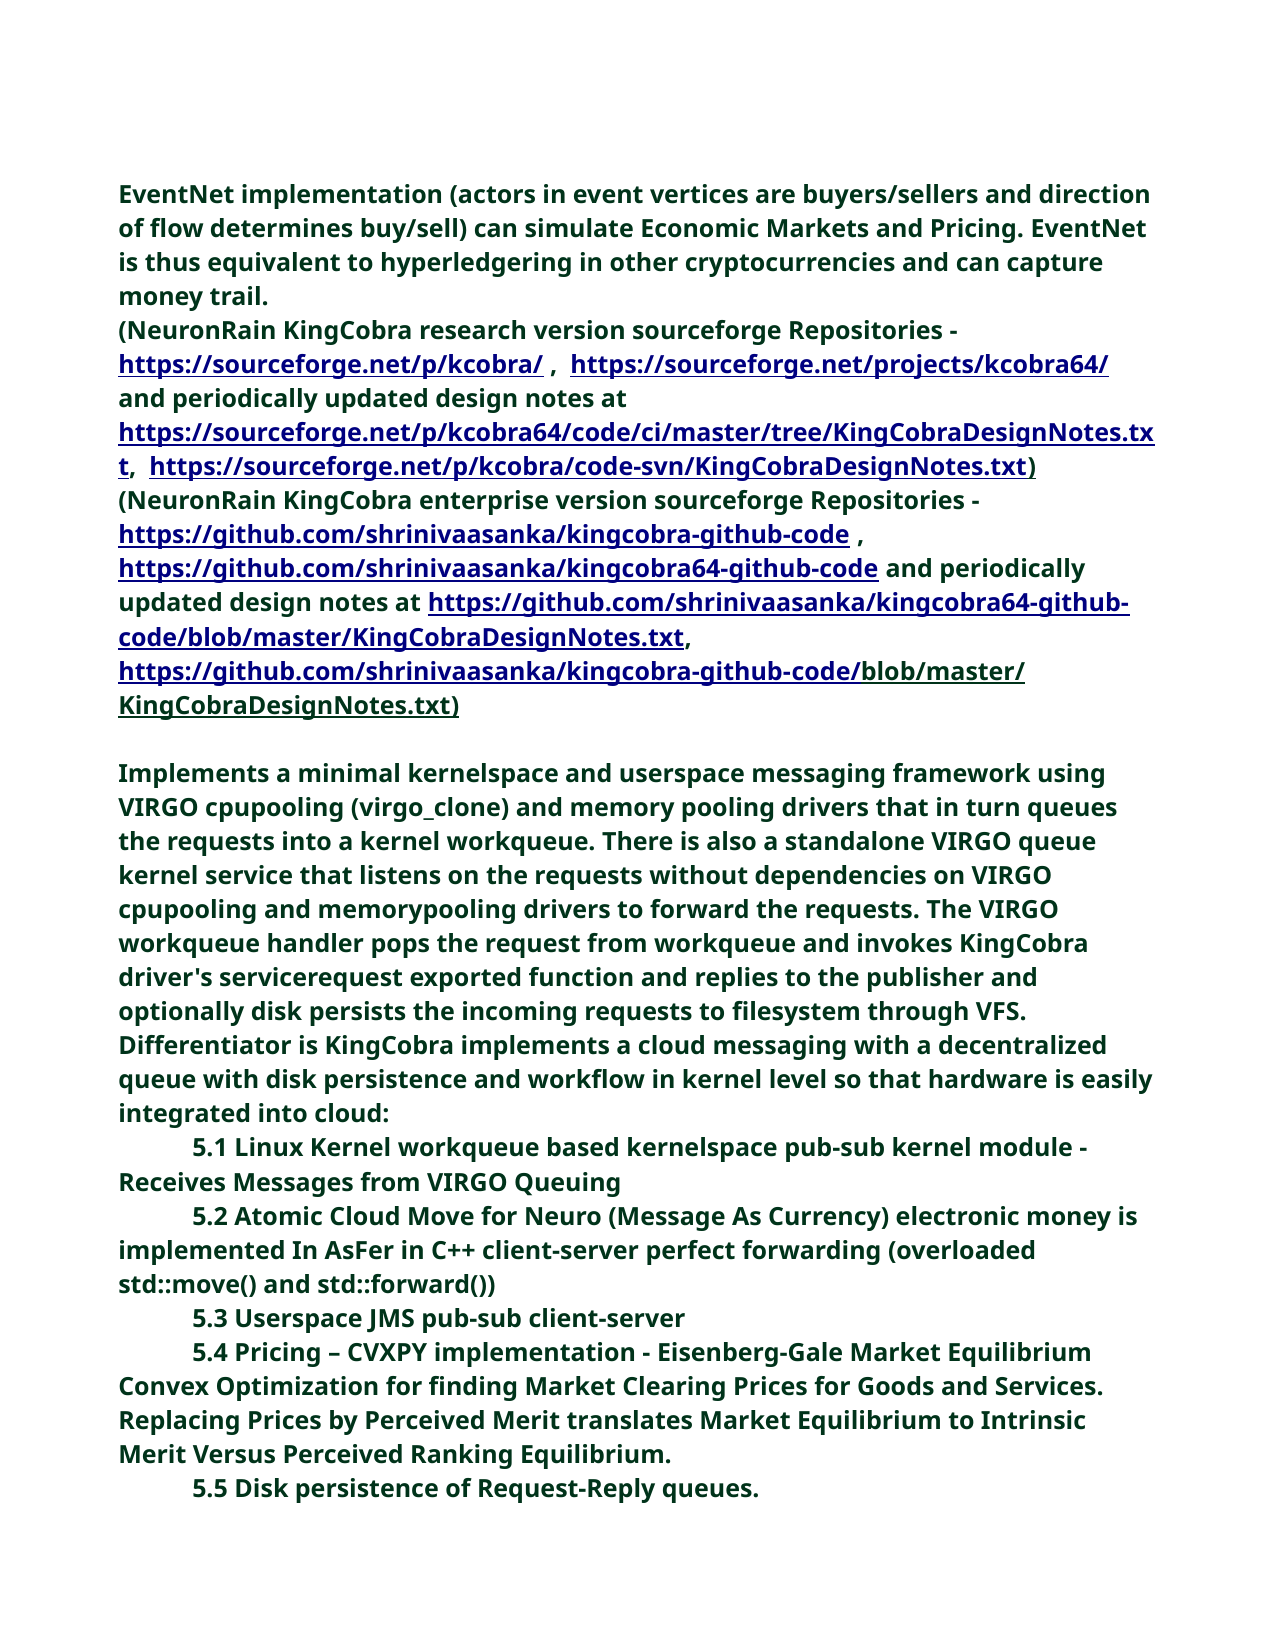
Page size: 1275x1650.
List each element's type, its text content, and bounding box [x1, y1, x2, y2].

text 5.1 Linux Kernel workqueue based kernelspace pub-sub kernel module - Receives Messages from VIRGO Queuing [118, 1130, 1157, 1198]
text Implements a minimal kernelspace and userspace messaging framework using VIRGO cpupooling (virgo_clone) and memory pooling drivers that in turn queues the requests into a kernel workqueue. There is also a standalone VIRGO queue kernel service that listens on the requests without dependencies on VIRGO cpupooling and memorypooling drivers to forward the requests. The VIRGO workqueue handler pops the request from workqueue and invokes KingCobra driver's servicerequest exported function and replies to the publisher and optionally disk persists the incoming requests to filesystem through VFS. Differentiator is KingCobra implements a cloud messaging with a decentralized queue with disk persistence and workflow in kernel level so that hardware is easily integrated into cloud: [118, 755, 1157, 1130]
text 5.4 Pricing – CVXPY implementation - Eisenberg-Gale Market Equilibrium Convex Optimization for finding Market Clearing Prices for Goods and Services. Replacing Prices by Perceived Merit translates Market Equilibrium to Intrinsic Merit Versus Perceived Ranking Equilibrium. [118, 1334, 1157, 1471]
text EventNet implementation (actors in event vertices are buyers/sellers and direction of flow determines buy/sell) can simulate Economic Markets and Pricing. EventNet is thus equivalent to hyperledgering in other cryptocurrencies and can capture money trail. [118, 176, 1157, 313]
text 5.3 Userspace JMS pub-sub client-server [118, 1300, 1157, 1334]
text (NeuronRain KingCobra research version sourceforge Repositories - https://sourceforge.net/p/kcobra/ , https://sourceforge.net/projects/kcobra64/ and periodically updated design notes at https://sourceforge.net/p/kcobra64/code/ci/master/tree/KingCobraDesignNotes.txt, https://sourceforge.net/p/kcobra/code-svn/KingCobraDesignNotes.txt) [118, 313, 1157, 483]
text 5.2 Atomic Cloud Move for Neuro (Message As Currency) electronic money is implemented In AsFer in C++ client-server perfect forwarding (overloaded std::move() and std::forward()) [118, 1198, 1157, 1300]
text (NeuronRain KingCobra enterprise version sourceforge Repositories - https://github.com/shrinivaasanka/kingcobra-github-code , https://github.com/shrinivaasanka/kingcobra64-github-code and periodically updated design notes at https://github.com/shrinivaasanka/kingcobra64-github-code/blob/master/KingCobraDesignNotes.txt, https://github.com/shrinivaasanka/kingcobra-github-code/blob/master/KingCobraDesignNotes.txt) [118, 483, 1157, 721]
text 5.5 Disk persistence of Request-Reply queues. [118, 1471, 1157, 1505]
